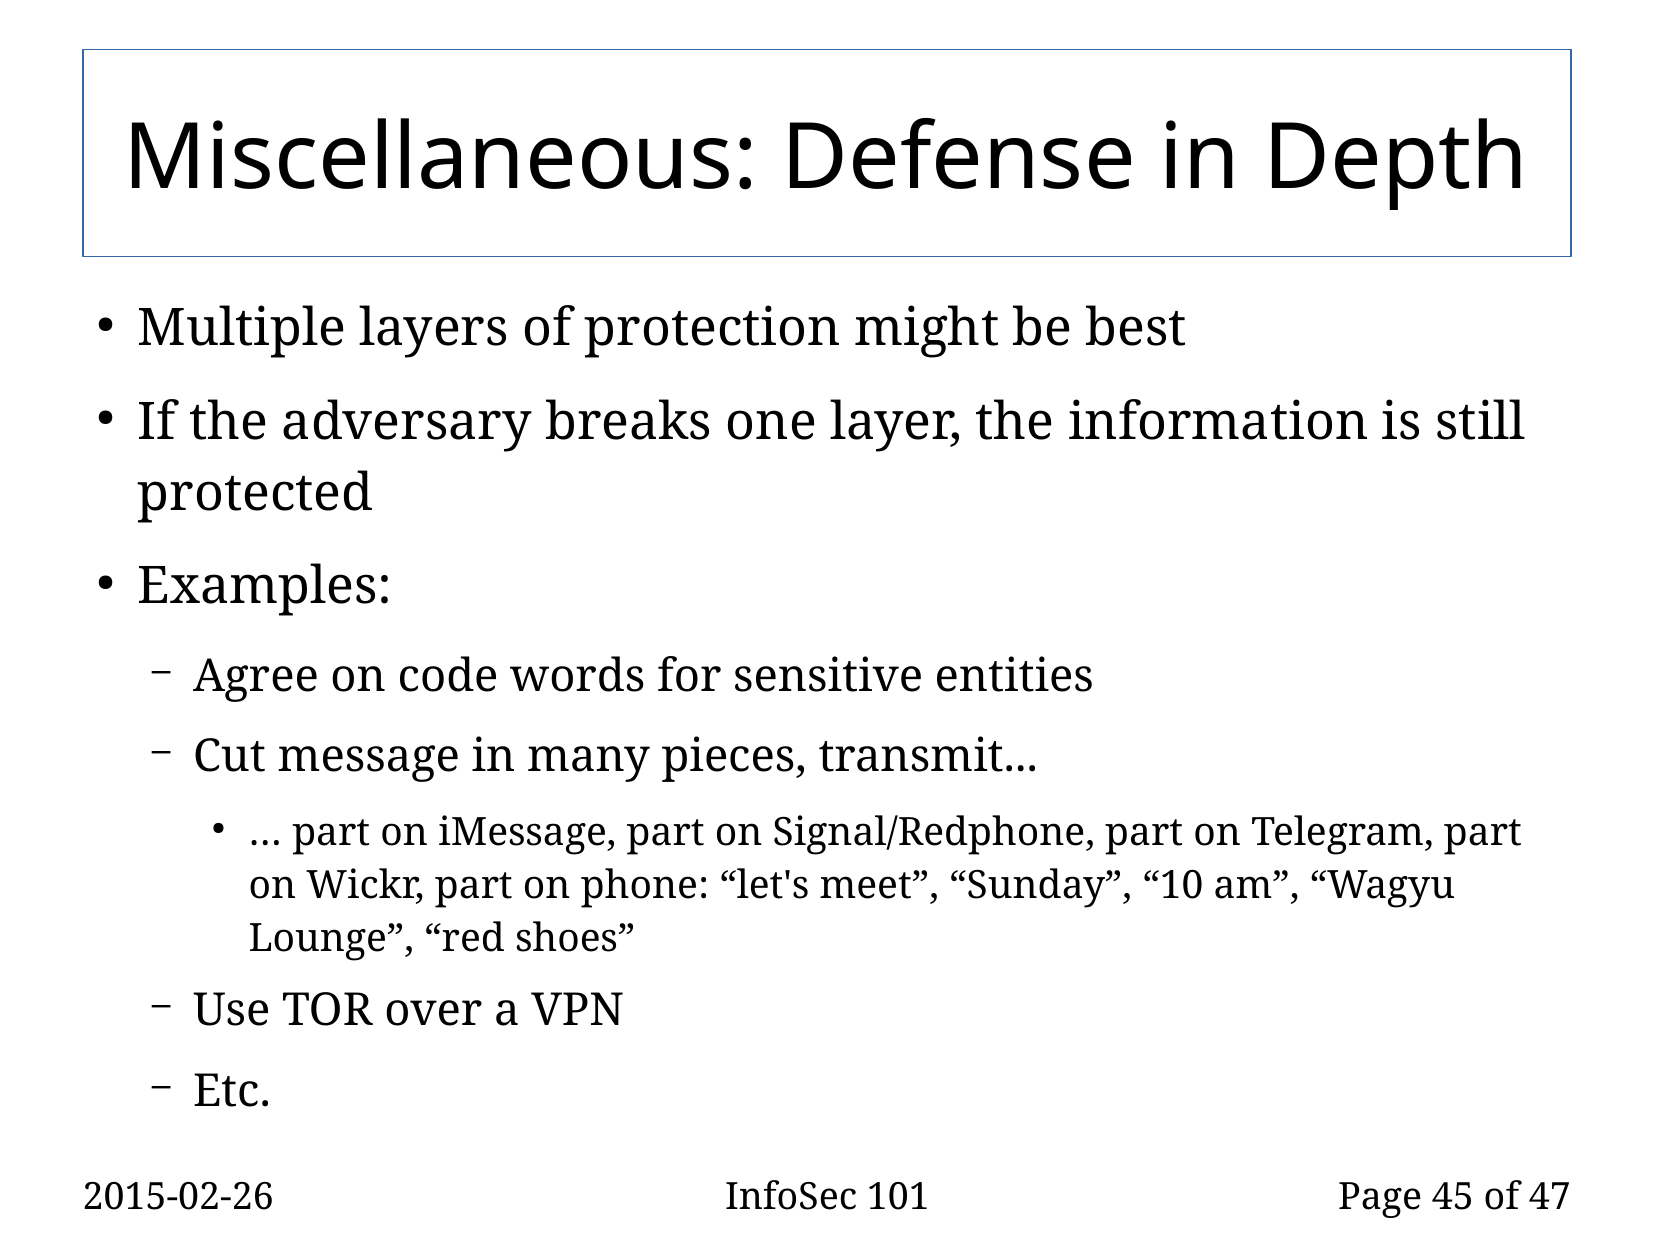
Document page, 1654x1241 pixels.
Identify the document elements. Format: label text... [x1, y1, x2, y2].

title Miscellaneous: Defense in Depth [82, 49, 1571, 257]
list Multiple layers of protection might be best If the adversary breaks one layer, the information is still protected Examples: Agree on code words for sensitive entities Cut message in many pieces, transmit... … part on iMessage, part on Signal/Redphone, part on Telegram, part on Wickr, part on phone: “let's meet”, “Sunday”, “10 am”, “Wagyu Lounge”, “red shoes” Use TOR over a VPN Etc. [82, 290, 1571, 1126]
